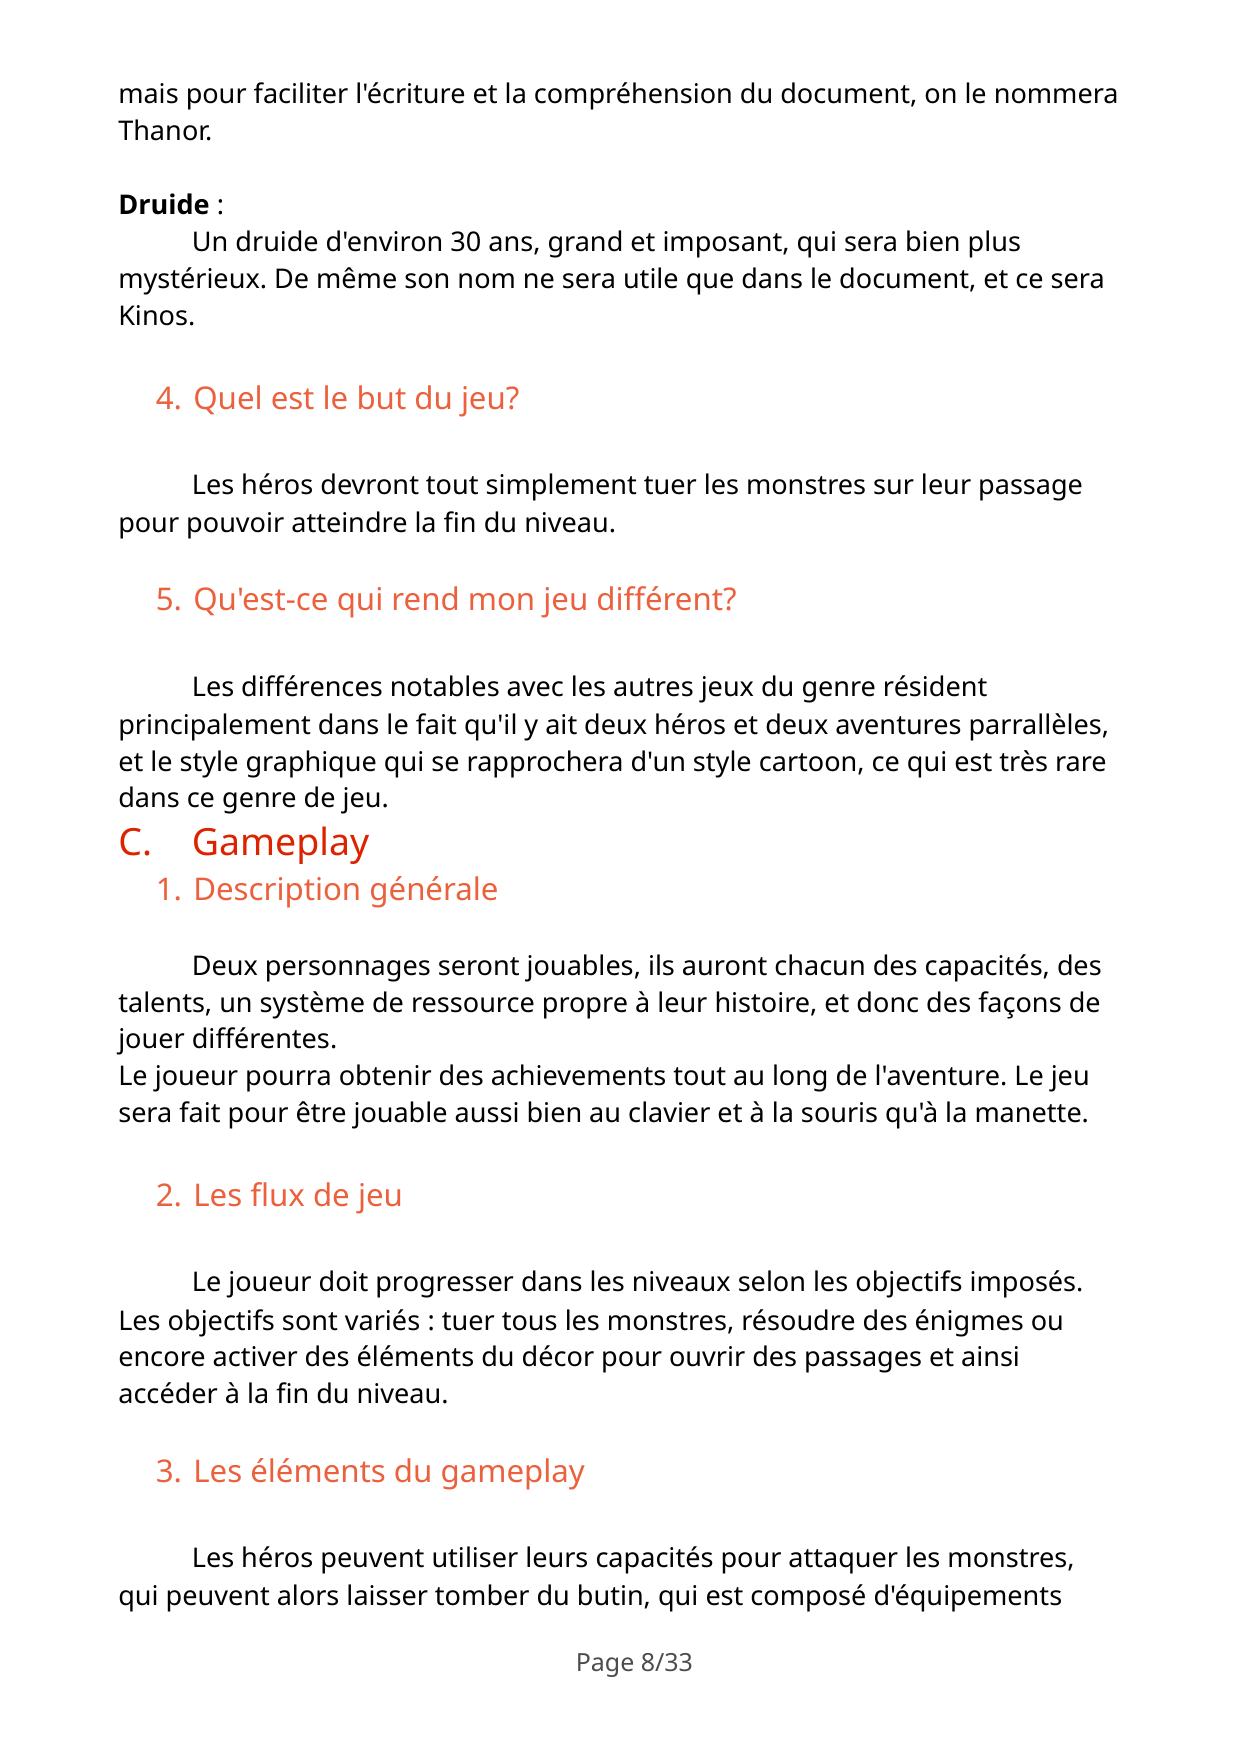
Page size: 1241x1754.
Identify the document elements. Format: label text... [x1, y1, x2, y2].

text C. Gameplay [118, 816, 1122, 867]
list Quel est le but du jeu? [156, 376, 1122, 418]
text Deux personnages seront jouables, ils auront chacun des capacités, des talents, un système de ressource propre à leur histoire, et donc des façons de jouer différentes. [118, 946, 1122, 1057]
text Le joueur pourra obtenir des achievements tout au long de l'aventure. Le jeu sera fait pour être jouable aussi bien au clavier et à la souris qu'à la manette. [118, 1057, 1122, 1131]
text Les différences notables avec les autres jeux du genre résident principalement dans le fait qu'il y ait deux héros et deux aventures parrallèles, et le style graphique qui se rapprochera d'un style cartoon, ce qui est très rare dans ce genre de jeu. [118, 662, 1122, 816]
list Les flux de jeu [156, 1173, 1122, 1216]
list Les éléments du gameplay [156, 1448, 1122, 1491]
text Le joueur doit progresser dans les niveaux selon les objectifs imposés. Les objectifs sont variés : tuer tous les monstres, résoudre des énigmes ou encore activer des éléments du décor pour ouvrir des passages et ainsi accéder à la fin du niveau. [118, 1258, 1122, 1412]
text Druide : [118, 186, 1122, 222]
text Un druide d'environ 30 ans, grand et imposant, qui sera bien plus mystérieux. De même son nom ne sera utile que dans le document, et ce sera Kinos. [118, 222, 1122, 333]
list Qu'est-ce qui rend mon jeu différent? [156, 577, 1122, 620]
text Les héros peuvent utiliser leurs capacités pour attaquer les monstres, qui peuvent alors laisser tomber du butin, qui est composé d'équipements [118, 1534, 1122, 1613]
list Description générale [156, 867, 1122, 909]
text Les héros devront tout simplement tuer les monstres sur leur passage pour pouvoir atteindre la fin du niveau. [118, 461, 1122, 540]
text mais pour faciliter l'écriture et la compréhension du document, on le nommera Thanor. [118, 75, 1122, 149]
